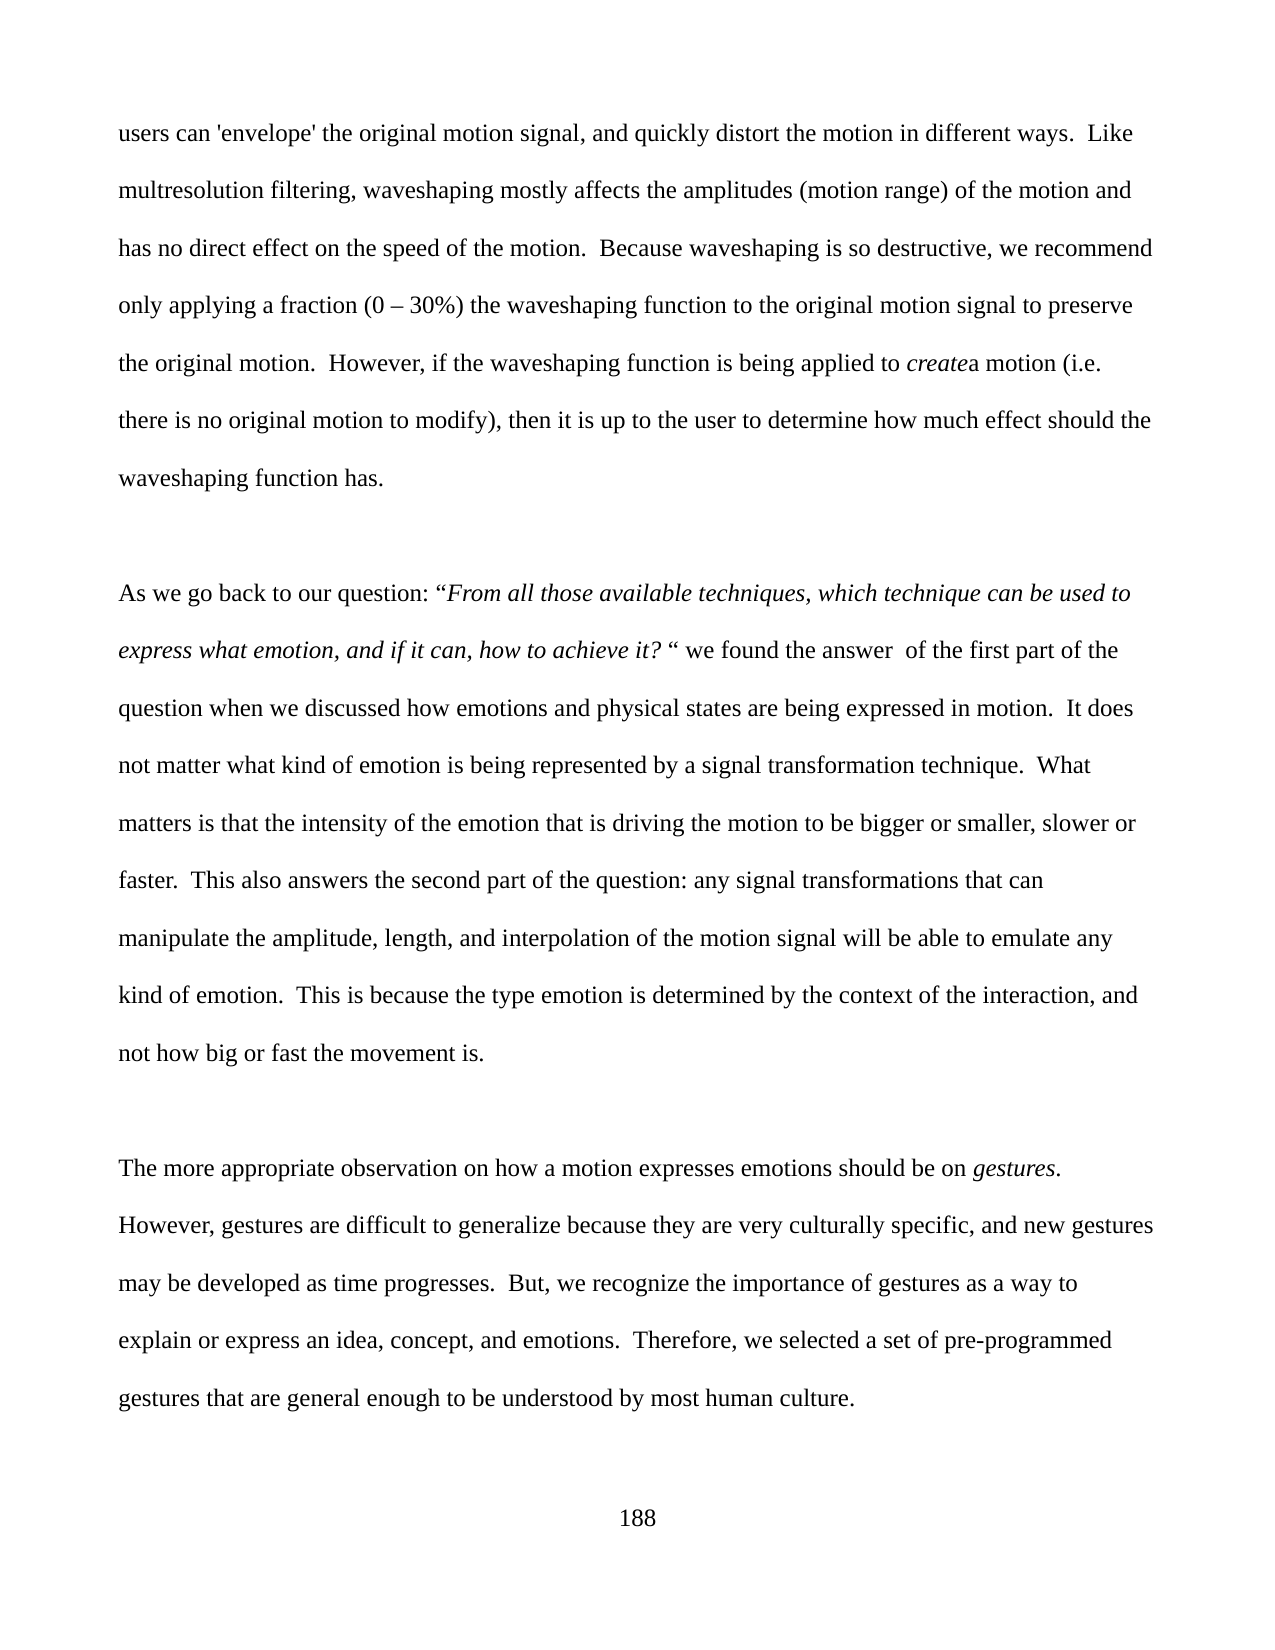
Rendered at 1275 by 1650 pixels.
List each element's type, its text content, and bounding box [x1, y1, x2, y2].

text users can 'envelope' the original motion signal, and quickly distort the motion in different ways. Like multresolution filtering, waveshaping mostly affects the amplitudes (motion range) of the motion and has no direct effect on the speed of the motion. Because waveshaping is so destructive, we recommend only applying a fraction (0 – 30%) the waveshaping function to the original motion signal to preserve the original motion. However, if the waveshaping function is being applied to createa motion (i.e. there is no original motion to modify), then it is up to the user to determine how much effect should the waveshaping function has. [118, 118, 1157, 492]
text As we go back to our question: “From all those available techniques, which technique can be used to express what emotion, and if it can, how to achieve it? “ we found the answer of the first part of the question when we discussed how emotions and physical states are being expressed in motion. It does not matter what kind of emotion is being represented by a signal transformation technique. What matters is that the intensity of the emotion that is driving the motion to be bigger or smaller, slower or faster. This also answers the second part of the question: any signal transformations that can manipulate the amplitude, length, and interpolation of the motion signal will be able to emulate any kind of emotion. This is because the type emotion is determined by the context of the interaction, and not how big or fast the movement is. [118, 578, 1157, 1067]
text The more appropriate observation on how a motion expresses emotions should be on gestures. However, gestures are difficult to generalize because they are very culturally specific, and new gestures may be developed as time progresses. But, we recognize the importance of gestures as a way to explain or express an idea, concept, and emotions. Therefore, we selected a set of pre-programmed gestures that are general enough to be understood by most human culture. [118, 1153, 1157, 1412]
